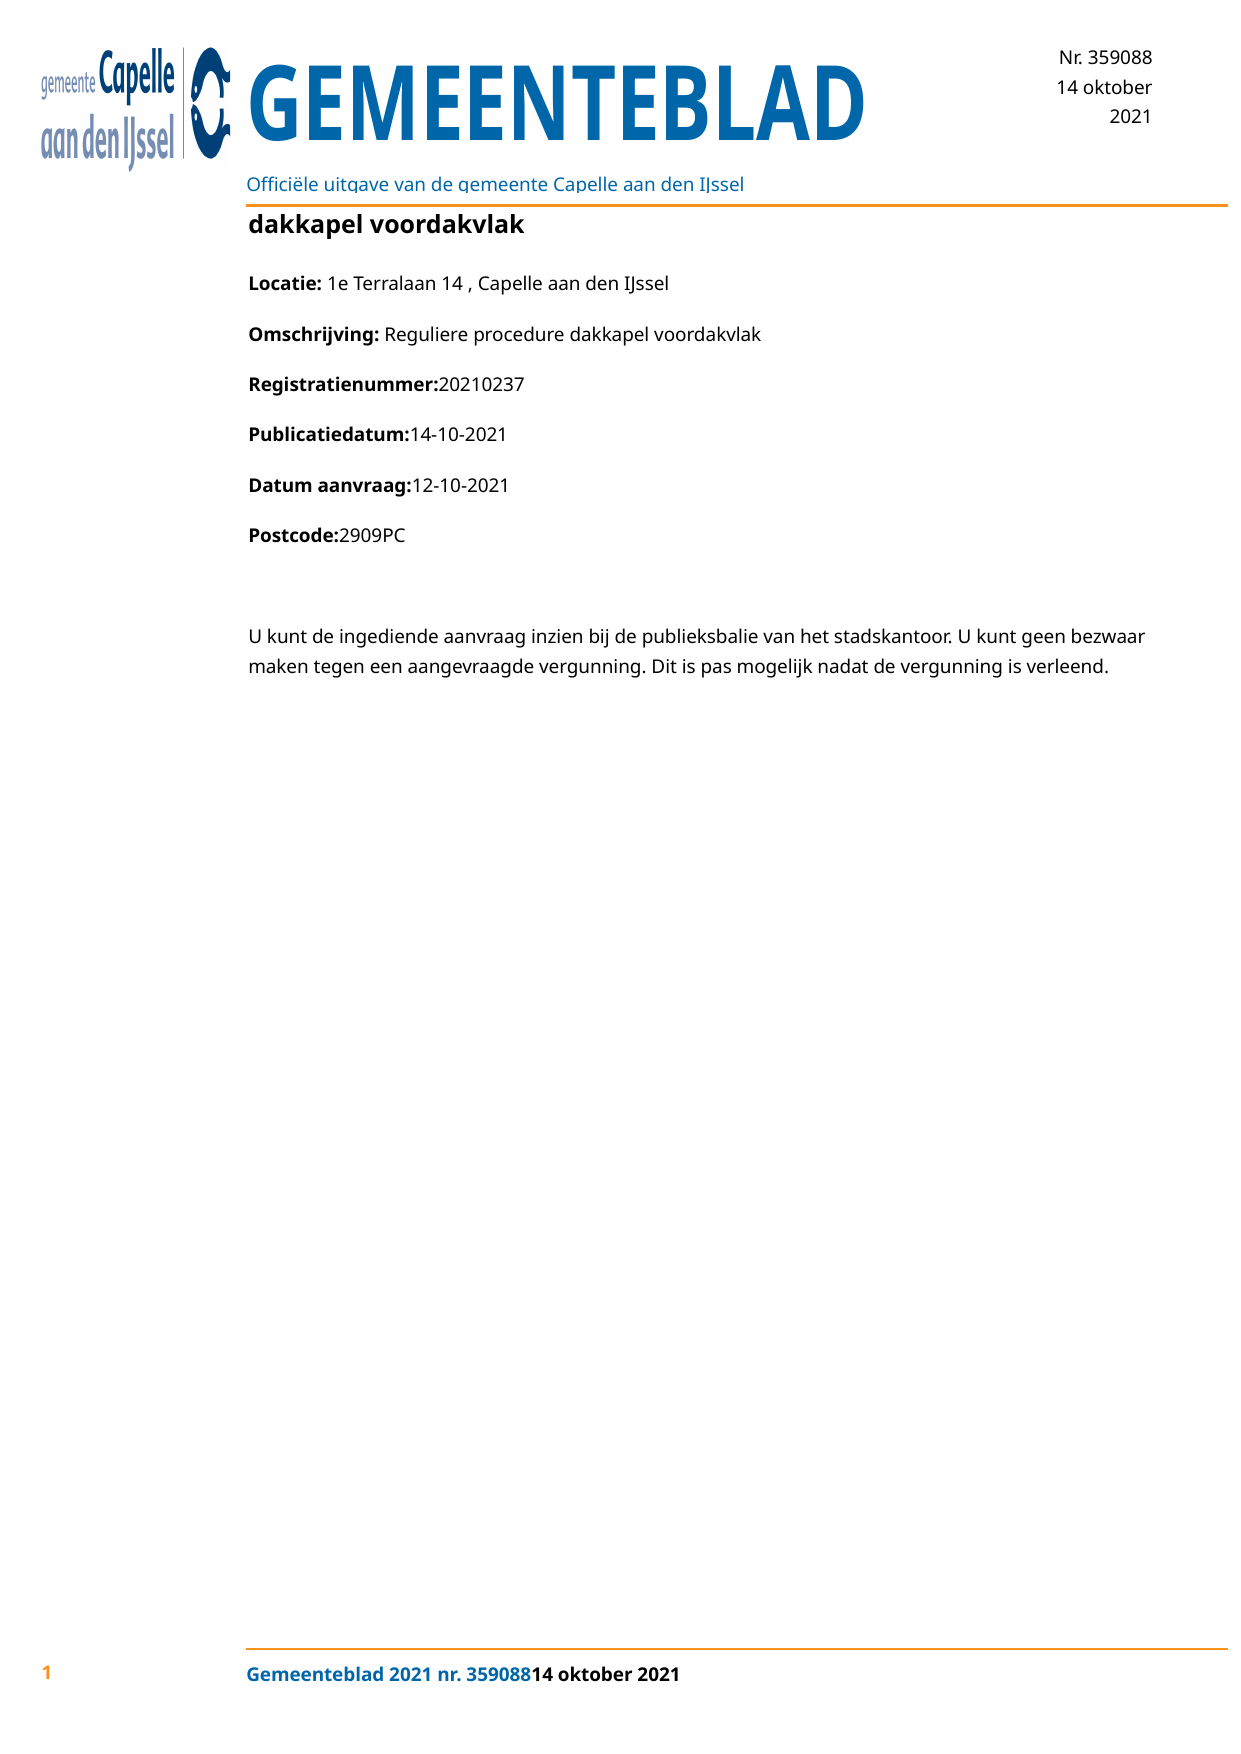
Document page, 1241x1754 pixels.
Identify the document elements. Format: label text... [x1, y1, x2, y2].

picture [41, 47, 231, 172]
text Locatie: 1e Terralaan 14 , Capelle aan den IJssel [248, 270, 1152, 296]
text Publicatiedatum:14-10-2021 [248, 422, 1152, 447]
text Registratienummer:20210237 [248, 371, 1152, 397]
text Postcode:2909PC [248, 522, 1152, 548]
text Datum aanvraag:12-10-2021 [248, 472, 1152, 498]
text Omschrijving: Reguliere procedure dakkapel voordakvlak [248, 321, 1152, 346]
text dakkapel voordakvlak [248, 207, 1152, 241]
text U kunt de ingediende aanvraag inzien bij de publieksbalie van het stadskantoor. U kunt geen bezwaar maken tegen een aangevraagde vergunning. Dit is pas mogelijk nadat de vergunning is verleend. [248, 623, 1152, 678]
